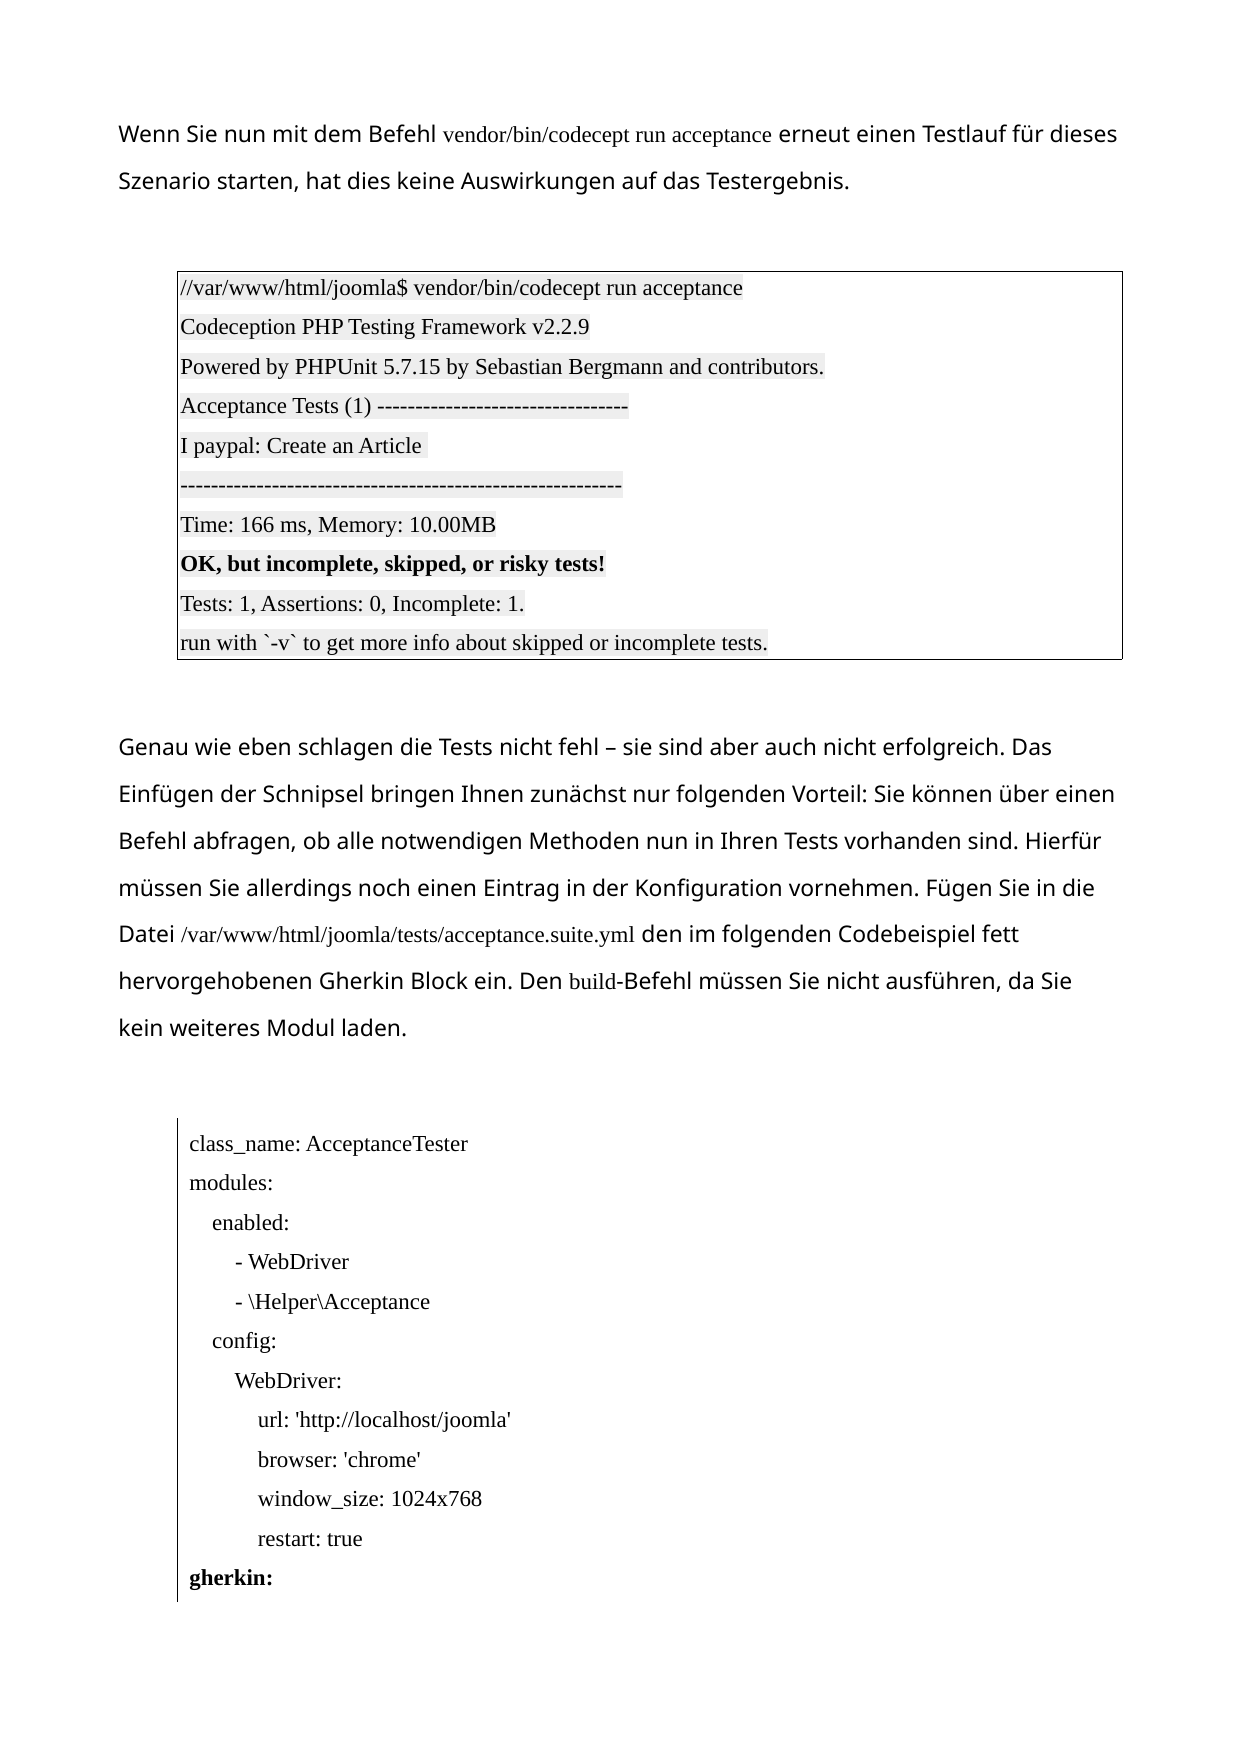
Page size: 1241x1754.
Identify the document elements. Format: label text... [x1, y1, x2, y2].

text Wenn Sie nun mit dem Befehl vendor/bin/codecept run acceptance erneut einen Testlauf für dieses Szenario starten, hat dies keine Auswirkungen auf das Testergebnis. [118, 118, 1122, 196]
text //var/www/html/joomla$ vendor/bin/codecept run acceptance Codeception PHP Testing Framework v2.2.9 Powered by PHPUnit 5.7.15 by Sebastian Bergmann and contributors. Acceptance Tests (1) --------------------------------- I paypal: Create an Article ---------------------------------------------------------- Time: 166 ms, Memory: 10.00MB OK, but incomplete, skipped, or risky tests! Tests: 1, Assertions: 0, Incomplete: 1. run with `-v` to get more info about skipped or incomplete tests. [178, 272, 1122, 659]
text class_name: AcceptanceTester modules: enabled: - WebDriver - \Helper\Acceptance config: WebDriver: url: 'http://localhost/joomla' browser: 'chrome' window_size: 1024x768 restart: true gherkin: [178, 1118, 1122, 1602]
text Genau wie eben schlagen die Tests nicht fehl – sie sind aber auch nicht erfolgreich. Das Einfügen der Schnipsel bringen Ihnen zunächst nur folgenden Vorteil: Sie können über einen Befehl abfragen, ob alle notwendigen Methoden nun in Ihren Tests vorhanden sind. Hierfür müssen Sie allerdings noch einen Eintrag in der Konfiguration vornehmen. Fügen Sie in die Datei /var/www/html/joomla/tests/acceptance.suite.yml den im folgenden Codebeispiel fett hervorgehobenen Gherkin Block ein. Den build-Befehl müssen Sie nicht ausführen, da Sie kein weiteres Modul laden. [118, 731, 1122, 1043]
